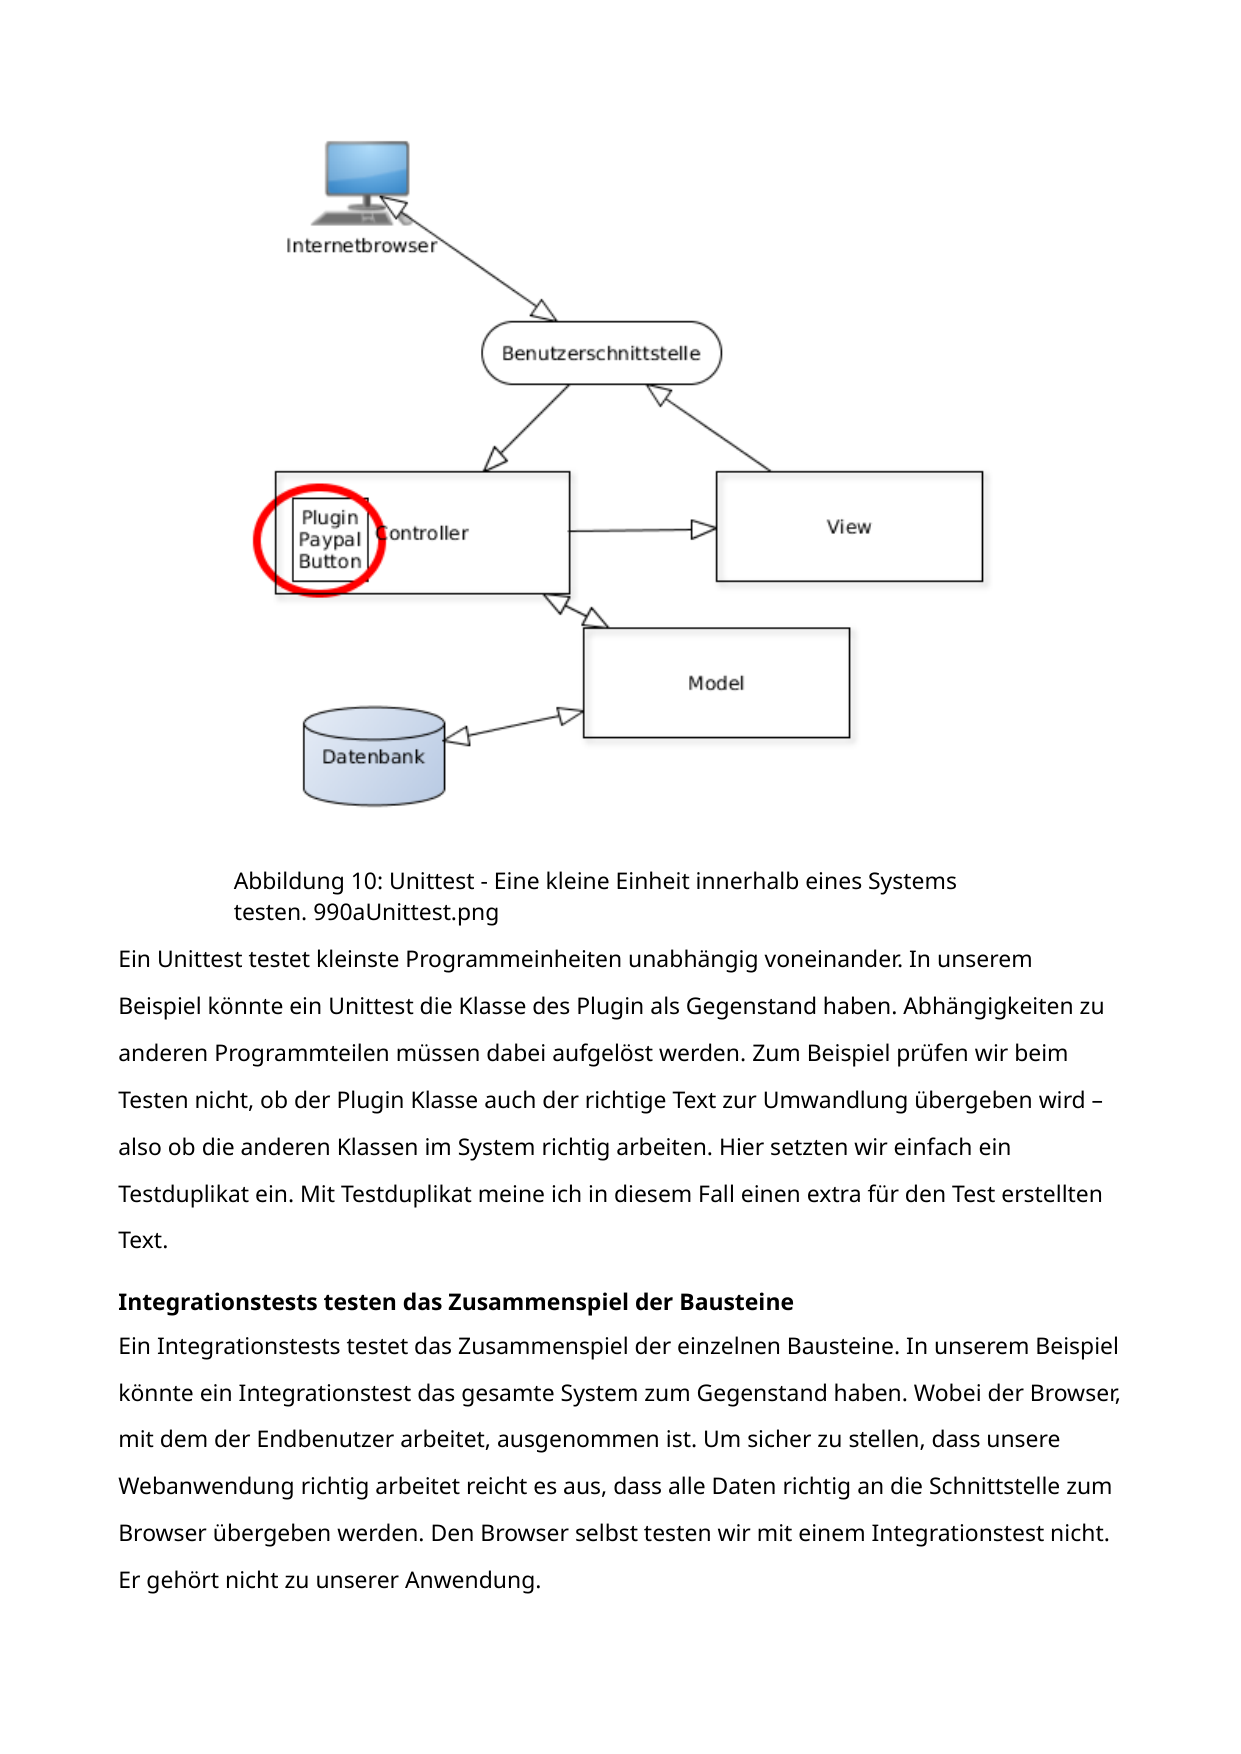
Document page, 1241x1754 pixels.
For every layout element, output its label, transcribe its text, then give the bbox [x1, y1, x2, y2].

text Ein Unittest testet kleinste Programmeinheiten unabhängig voneinander. In unserem Beispiel könnte ein Unittest die Klasse des Plugin als Gegenstand haben. Abhängigkeiten zu anderen Programmteilen müssen dabei aufgelöst werden. Zum Beispiel prüfen wir beim Testen nicht, ob der Plugin Klasse auch der richtige Text zur Umwandlung übergeben wird – also ob die anderen Klassen im System richtig arbeiten. Hier setzten wir einfach ein Testduplikat ein. Mit Testduplikat meine ich in diesem Fall einen extra für den Test erstellten Text. [118, 834, 1122, 1256]
text Ein Integrationstests testet das Zusammenspiel der einzelnen Bausteine. In unserem Beispiel könnte ein Integrationstest das gesamte System zum Gegenstand haben. Wobei der Browser, mit dem der Endbenutzer arbeitet, ausgenommen ist. Um sicher zu stellen, dass unsere Webanwendung richtig arbeitet reicht es aus, dass alle Daten richtig an die Schnittstelle zum Browser übergeben werden. Den Browser selbst testen wir mit einem Integrationstest nicht. Er gehört nicht zu unserer Anwendung. [118, 1329, 1122, 1595]
subtitle Integrationstests testen das Zusammenspiel der Bausteine [118, 1286, 1122, 1317]
text Abbildung 10: Unittest - Eine kleine Einheit innerhalb eines Systems testen. 990aUnittest.png [233, 834, 1007, 927]
picture [233, 118, 1007, 834]
